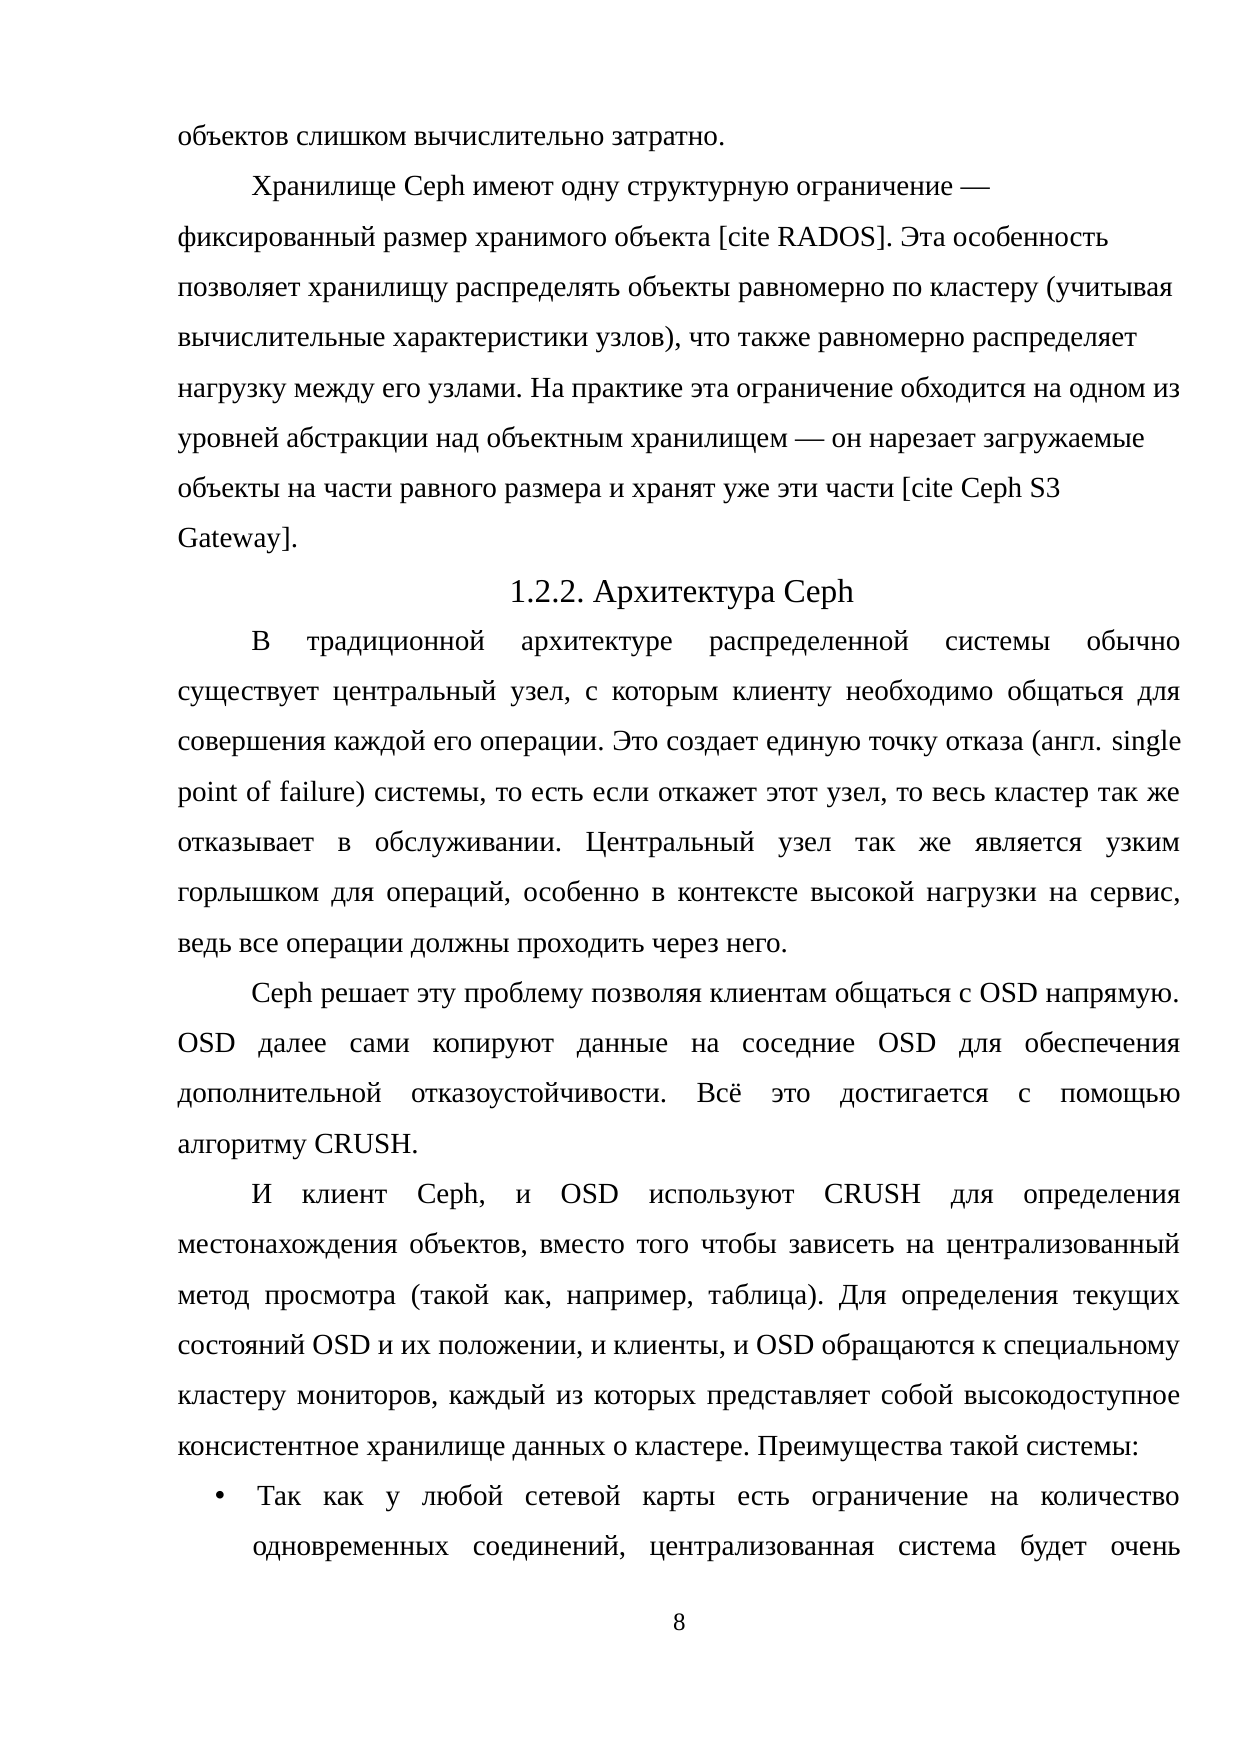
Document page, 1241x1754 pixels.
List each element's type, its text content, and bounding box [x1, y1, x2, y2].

text Ceph решает эту проблему позволяя клиентам общаться с OSD напрямую. OSD далее сами копируют данные на соседние OSD для обеспечения дополнительной отказоустойчивости. Всё это достигается с помощью алгоритму CRUSH. [177, 975, 1181, 1159]
subtitle Архитектура Ceph [177, 571, 1181, 609]
text И клиент Ceph, и OSD используют CRUSH для определения местонахождения объектов, вместо того чтобы зависеть на централизованный метод просмотра (такой как, например, таблица). Для определения текущих состояний OSD и их положении, и клиенты, и OSD обращаются к специальному кластеру мониторов, каждый из которых представляет собой высокодоступное консистентное хранилище данных о кластере. Преимущества такой системы: [177, 1176, 1181, 1461]
text Хранилище Ceph имеют одну структурную ограничение — фиксированный размер хранимого объекта [cite RADOS]. Эта особенность позволяет хранилищу распределять объекты равномерно по кластеру (учитывая вычислительные характеристики узлов), что также равномерно распределяет нагрузку между его узлами. На практике эта ограничение обходится на одном из уровней абстракции над объектным хранилищем — он нарезает загружаемые объекты на части равного размера и хранят уже эти части [cite Ceph S3 Gateway]. [177, 168, 1181, 554]
text объектов слишком вычислительно затратно. [177, 118, 1181, 152]
text В традиционной архитектуре распределенной системы обычно существует центральный узел, с которым клиенту необходимо общаться для совершения каждой его операции. Это создает единую точку отказа (англ. single point of failure) системы, то есть если откажет этот узел, то весь кластер так же отказывает в обслуживании. Центральный узел так же является узким горлышком для операций, особенно в контексте высокой нагрузки на сервис, ведь все операции должны проходить через него. [177, 623, 1181, 958]
list Так как у любой сетевой карты есть ограничение на количество одновременных соединений, централизованная система будет очень [215, 1478, 1181, 1562]
